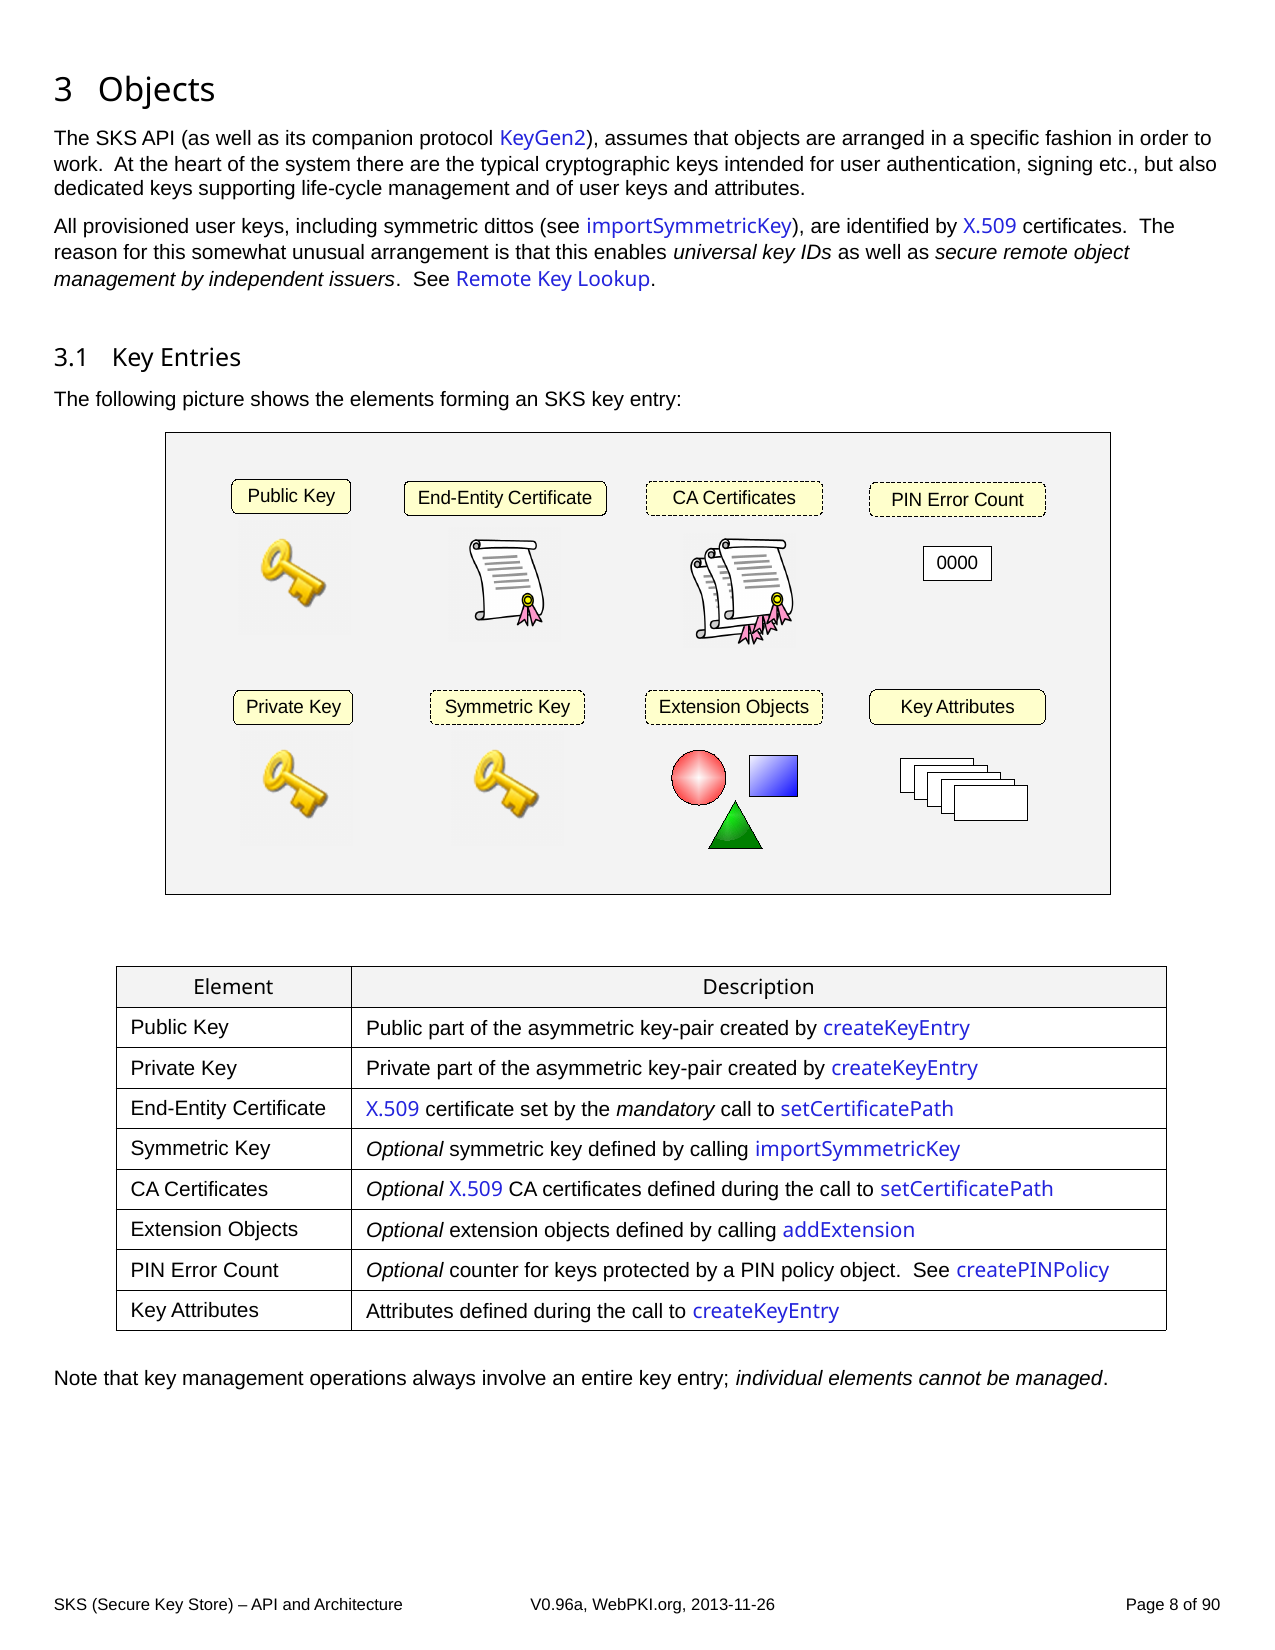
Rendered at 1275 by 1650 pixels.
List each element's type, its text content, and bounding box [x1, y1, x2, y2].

text Note that key management operations always involve an entire key entry; individual elements cannot be managed. [54, 1366, 1221, 1390]
table_cell Optional extension objects defined by calling addExtension [352, 1210, 1166, 1249]
table_cell Optional X.509 CA certificates defined during the call to setCertificatePath [352, 1170, 1166, 1209]
table_cell Optional counter for keys protected by a PIN policy object. See createPINPolicy [352, 1250, 1166, 1290]
table_cell CA Certificates [117, 1170, 351, 1209]
table_cell Key Attributes [117, 1291, 351, 1330]
table_cell PIN Error Count [117, 1250, 351, 1290]
table_cell Private part of the asymmetric key-pair created by createKeyEntry [352, 1048, 1166, 1088]
subtitle Objects [54, 66, 1221, 111]
table_header Description [352, 967, 1166, 1007]
table_cell Public Key [117, 1008, 351, 1047]
table_header Element [117, 967, 351, 1007]
table_cell Public part of the asymmetric key-pair created by createKeyEntry [352, 1008, 1166, 1047]
table_cell Attributes defined during the call to createKeyEntry [352, 1291, 1166, 1330]
table_cell Private Key [117, 1048, 351, 1088]
table_cell Extension Objects [117, 1210, 351, 1249]
table_cell End‑Entity Certificate [117, 1089, 351, 1128]
subtitle Key Entries [54, 340, 1221, 374]
text The following picture shows the elements forming an SKS key entry: [54, 386, 1221, 918]
text The SKS API (as well as its companion protocol KeyGen2), assumes that objects are arranged in a specific fashion in order to work. At the heart of the system there are the typical cryptographic keys intended for user authentication, signing etc., but also dedicated keys supporting life-cycle management and of user keys and attributes. [54, 123, 1221, 200]
text All provisioned user keys, including symmetric dittos (see importSymmetricKey), are identified by X.509 certificates. The reason for this somewhat unusual arrangement is that this enables universal key IDs as well as secure remote object management by independent issuers. See Remote Key Lookup. [54, 212, 1221, 292]
table_cell X.509 certificate set by the mandatory call to setCertificatePath [352, 1089, 1166, 1128]
table_cell Symmetric Key [117, 1129, 351, 1168]
table_cell Optional symmetric key defined by calling importSymmetricKey [352, 1129, 1166, 1168]
